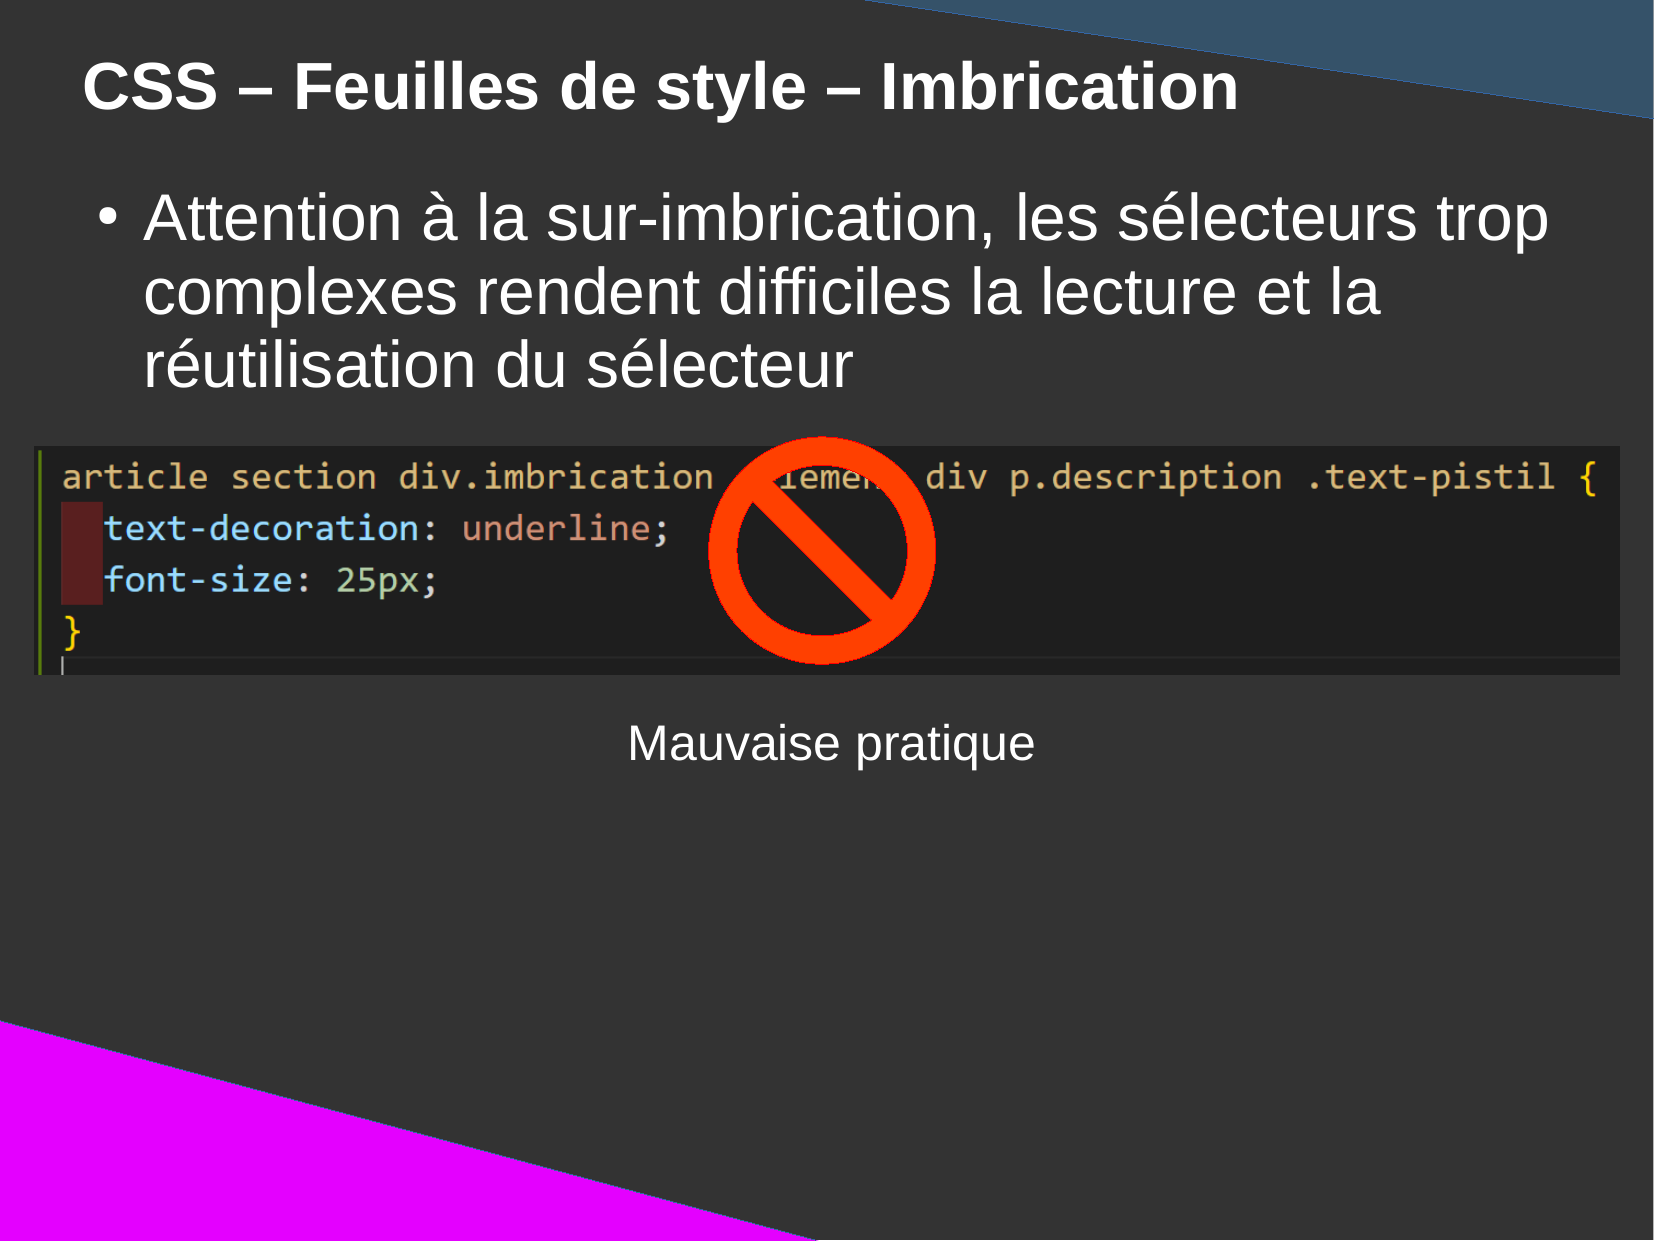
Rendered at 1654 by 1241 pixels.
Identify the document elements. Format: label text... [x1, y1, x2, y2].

title Mauvaise pratique [531, 715, 1133, 827]
text_box [708, 436, 936, 665]
picture [774, 466, 907, 599]
text_box [0, 1020, 819, 1241]
text_box [865, 0, 1654, 119]
list Attention à la sur-imbrication, les sélecteurs trop complexes rendent difficiles la lecture et la réutilisation du sélecteur [80, 180, 1605, 405]
picture [34, 446, 1620, 675]
picture [737, 503, 870, 635]
title CSS – Feuilles de style – Imbrication [82, 49, 1571, 162]
